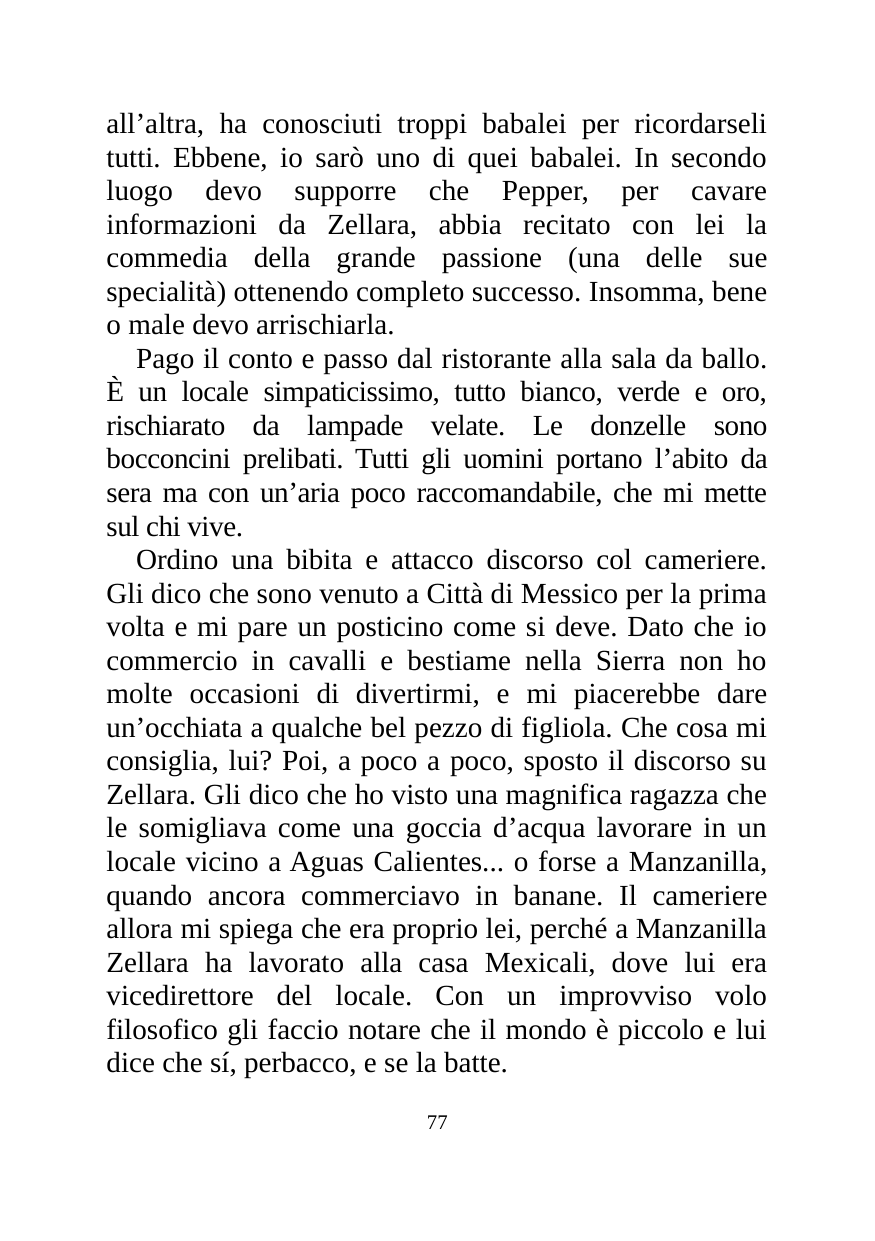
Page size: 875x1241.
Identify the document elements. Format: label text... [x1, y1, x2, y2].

text Pago il conto e passo dal ristorante alla sala da ballo. È un locale simpaticissimo, tutto bianco, verde e oro, rischiarato da lampade velate. Le donzelle sono bocconcini prelibati. Tutti gli uomini portano l’abito da sera ma con un’aria poco raccomandabile, che mi mette sul chi vive. [106, 341, 768, 542]
text Ordino una bibita e attacco discorso col cameriere. Gli dico che sono venuto a Città di Messico per la prima volta e mi pare un posticino come si deve. Dato che io commercio in cavalli e bestiame nella Sierra non ho molte occasioni di divertirmi, e mi piacerebbe dare un’occhiata a qualche bel pezzo di figliola. Che cosa mi consiglia, lui? Poi, a poco a poco, sposto il discorso su Zellara. Gli dico che ho visto una magnifica ragazza che le somigliava come una goccia d’acqua lavorare in un locale vicino a Aguas Calientes... o forse a Manzanilla, quando ancora commerciavo in banane. Il cameriere allora mi spiega che era proprio lei, perché a Manzanilla Zellara ha lavorato alla casa Mexicali, dove lui era vicedirettore del locale. Con un improvviso volo filosofico gli faccio notare che il mondo è piccolo e lui dice che sí, perbacco, e se la batte. [106, 542, 768, 1079]
text all’altra, ha conosciuti troppi babalei per ricordarseli tutti. Ebbene, io sarò uno di quei babalei. In secondo luogo devo supporre che Pepper, per cavare informazioni da Zellara, abbia recitato con lei la commedia della grande passione (una delle sue specialità) ottenendo completo successo. Insomma, bene o male devo arrischiarla. [106, 106, 768, 341]
